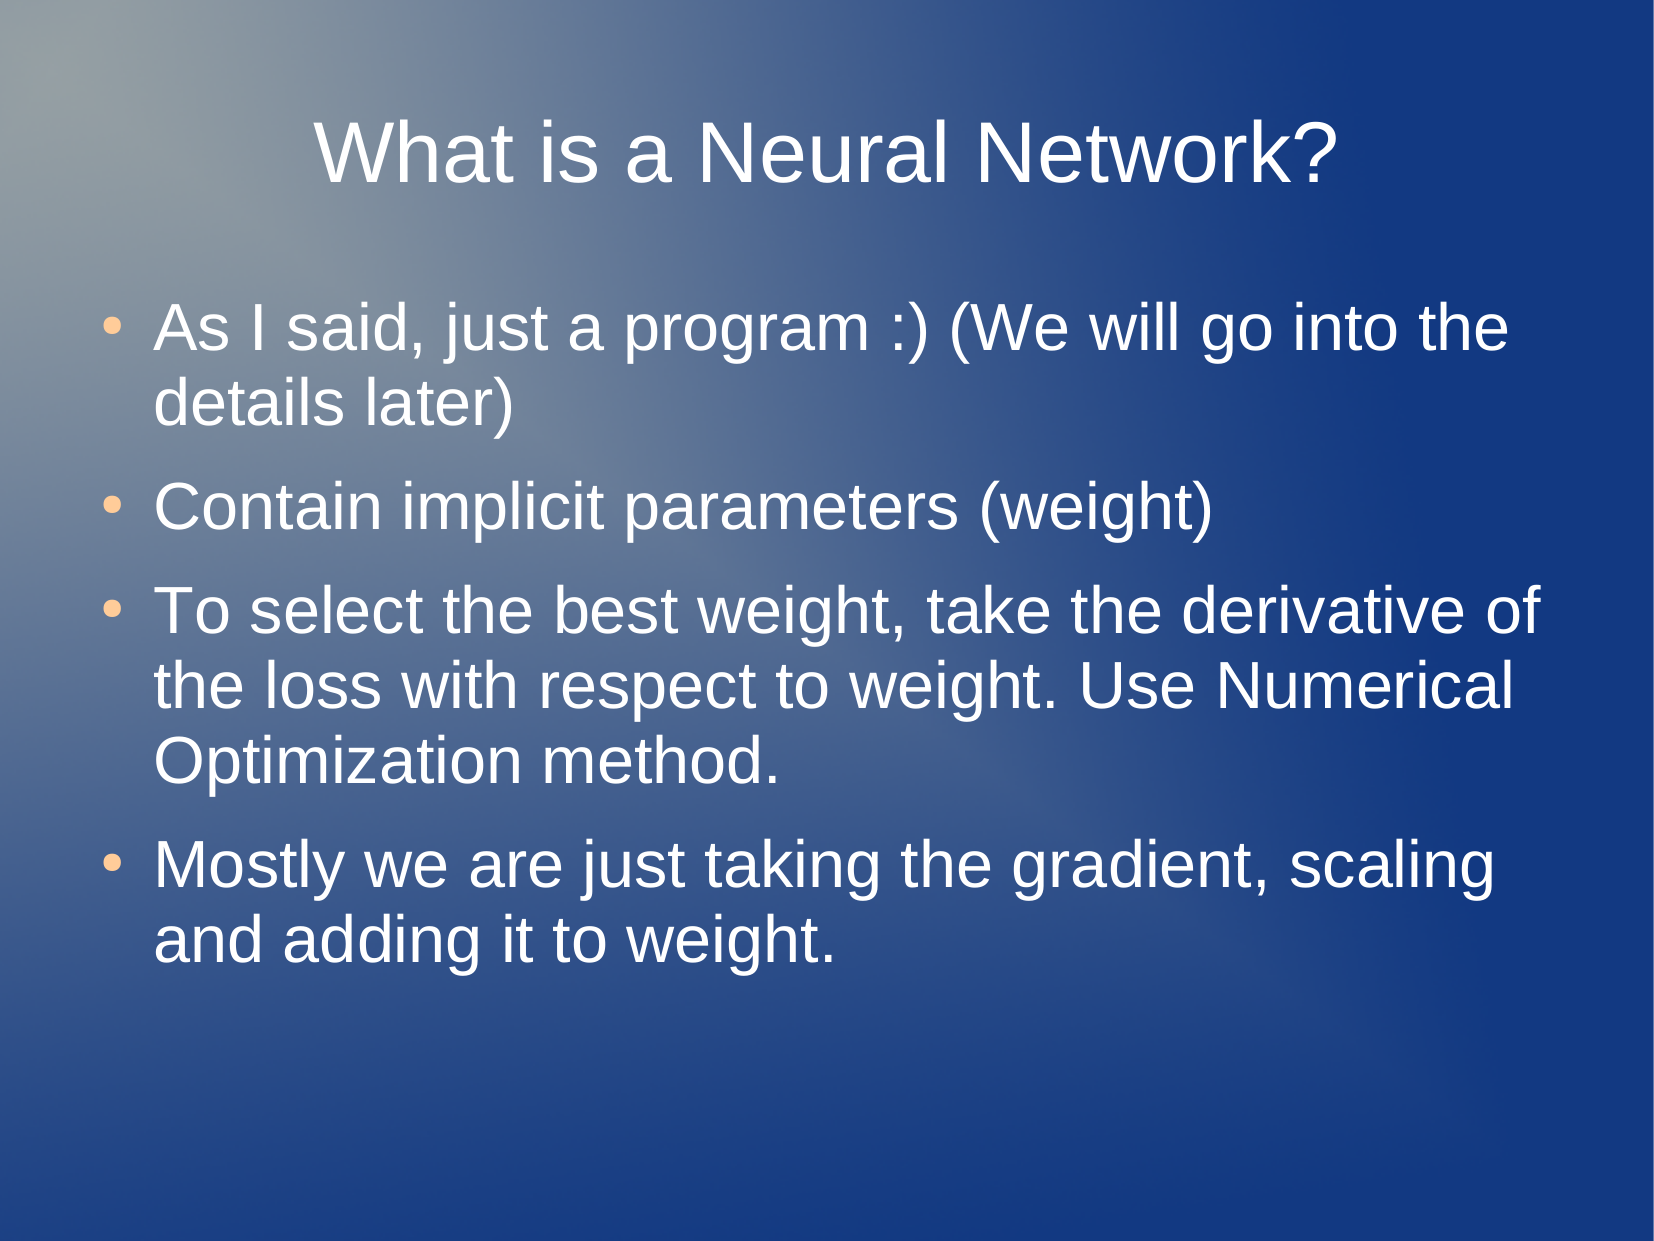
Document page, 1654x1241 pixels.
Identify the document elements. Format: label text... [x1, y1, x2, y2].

picture [0, 0, 1654, 1241]
title What is a Neural Network? [82, 49, 1571, 257]
list As I said, just a program :) (We will go into the details later) Contain implicit parameters (weight) To select the best weight, take the derivative of the loss with respect to weight. Use Numerical Optimization method. Mostly we are just taking the gradient, scaling and adding it to weight. [82, 290, 1571, 1109]
